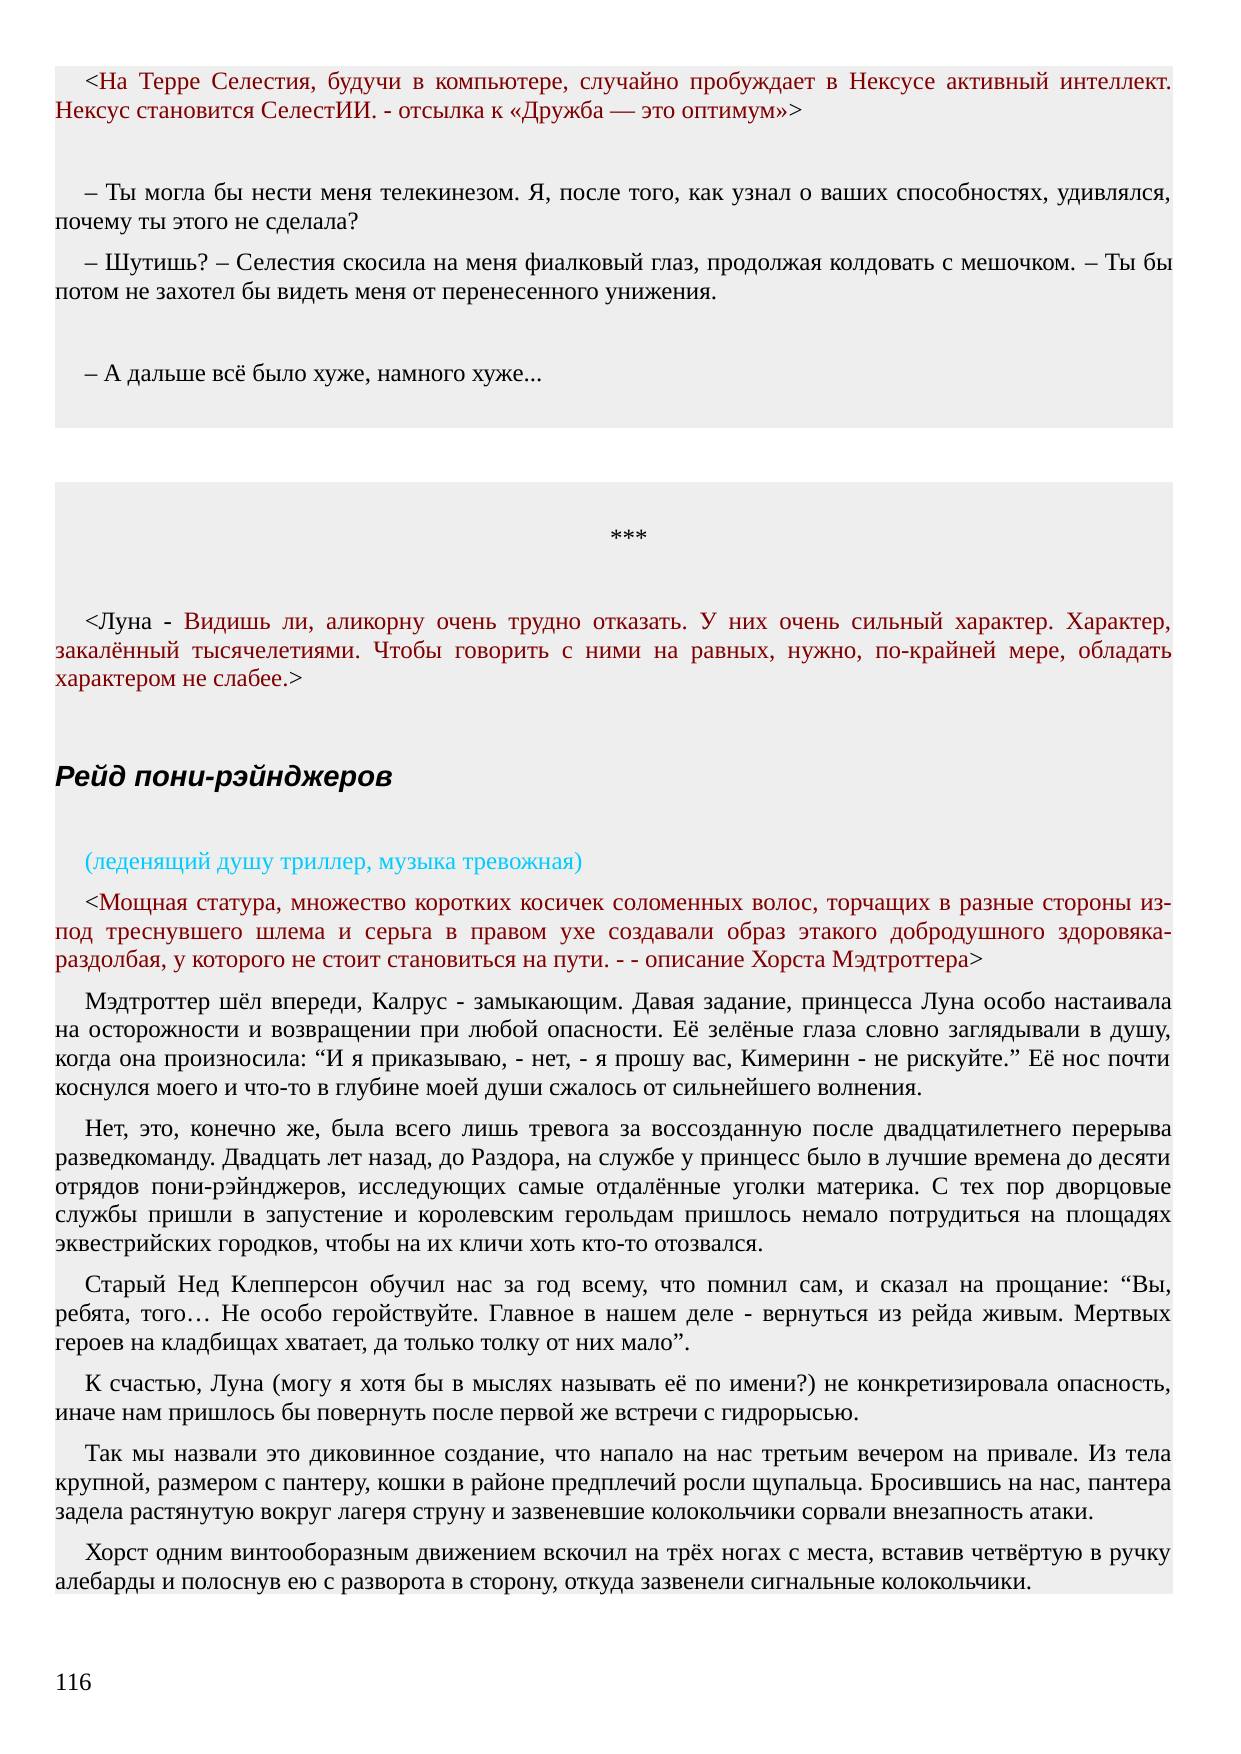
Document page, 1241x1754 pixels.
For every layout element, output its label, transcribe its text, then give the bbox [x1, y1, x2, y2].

text Старый Нед Клепперсон обучил нас за год всему, что помнил сам, и сказал на прощание: “Вы, ребята, того… Не особо геройствуйте. Главное в нашем деле - вернуться из рейда живым. Мертвых героев на кладбищах хватает, да только толку от них мало”. [55, 1269, 1173, 1356]
text Так мы назвали это диковинное создание, что напало на нас третьим вечером на привале. Из тела крупной, размером с пантеру, кошки в районе предплечий росли щупальца. Бросившись на нас, пантера задела растянутую вокруг лагеря струну и зазвеневшие колокольчики сорвали внезапность атаки. [55, 1438, 1173, 1524]
text К счастью, Луна (могу я хотя бы в мыслях называть её по имени?) не конкретизировала опасность, иначе нам пришлось бы повернуть после первой же встречи с гидрорысью. [55, 1368, 1173, 1426]
text (леденящий душу триллер, музыка тревожная) [55, 846, 1173, 874]
text <Мощная статура, множество коротких косичек соломенных волос, торчащих в разные стороны из-под треснувшего шлема и серьга в правом ухе создавали образ этакого добродушного здоровяка-раздолбая, у которого не стоит становиться на пути. - - описание Хорста Мэдтроттера> [55, 887, 1173, 973]
text Нет, это, конечно же, была всего лишь тревога за воссозданную после двадцатилетнего перерыва разведкоманду. Двадцать лет назад, до Раздора, на службе у принцесс было в лучшие времена до десяти отрядов пони-рэйнджеров, исследующих самые отдалённые уголки материка. С тех пор дворцовые службы пришли в запустение и королевским герольдам пришлось немало потрудиться на площадях эквестрийских городков, чтобы на их кличи хоть кто-то отозвался. [55, 1113, 1173, 1257]
text – А дальше всё было хуже, намного хуже... [55, 358, 1173, 387]
text Мэдтроттер шёл впереди, Калрус - замыкающим. Давая задание, принцесса Луна особо настаивала на осторожности и возвращении при любой опасности. Её зелёные глаза словно заглядывали в душу, когда она произносила: “И я приказываю, - нет, - я прошу вас, Кимеринн - не рискуйте.” Её нос почти коснулся моего и что-то в глубине моей души сжалось от сильнейшего волнения. [55, 986, 1173, 1101]
text – Ты могла бы нести меня телекинезом. Я, после того, как узнал о ваших способностях, удивлялся, почему ты этого не сделала? [55, 177, 1173, 235]
subtitle Рейд пони-рэйнджеров [55, 758, 1173, 792]
text <Луна - Видишь ли, аликорну очень трудно отказать. У них очень сильный характер. Характер, закалённый тысячелетиями. Чтобы говорить с ними на равных, нужно, по-крайней мере, обладать характером не слабее.> [55, 606, 1173, 692]
text Хорст одним винтооборазным движением вскочил на трёх ногах с места, вставив четвёртую в ручку алебарды и полоснув ею с разворота в сторону, откуда зазвенели сигнальные колокольчики. [55, 1537, 1173, 1594]
text *** [55, 523, 1173, 552]
text <На Терре Селестия, будучи в компьютере, случайно пробуждает в Нексусе активный интеллект. Нексус становится СелестИИ. - отсылка к «Дружба — это оптимум»> [55, 66, 1173, 123]
text – Шутишь? – Селестия скосила на меня фиалковый глаз, продолжая колдовать с мешочком. – Ты бы потом не захотел бы видеть меня от перенесенного унижения. [55, 247, 1173, 305]
